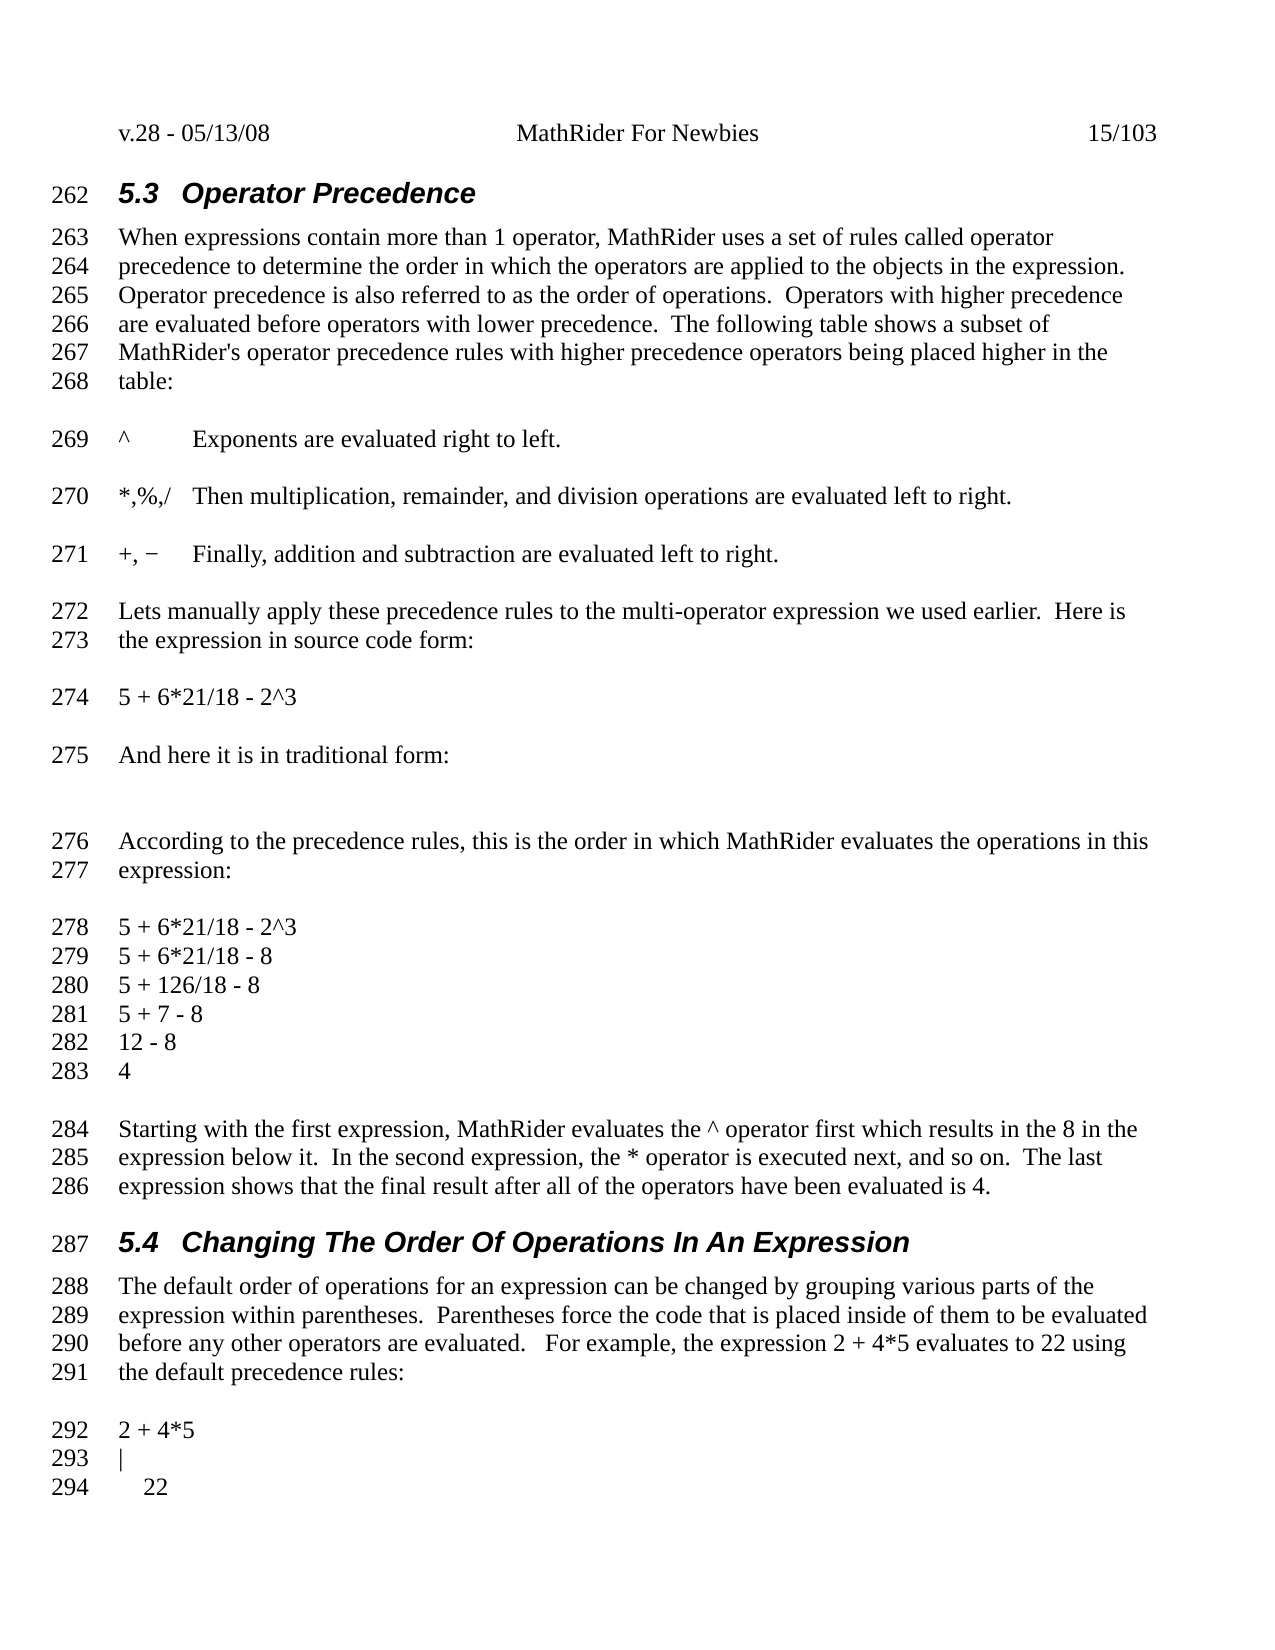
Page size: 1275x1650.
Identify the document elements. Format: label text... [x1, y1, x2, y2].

text According to the precedence rules, this is the order in which MathRider evaluates the operations in this expression: [118, 826, 1157, 884]
subtitle Operator Precedence [118, 176, 1157, 210]
text 2 + 4*5 [118, 1415, 1157, 1443]
text The default order of operations for an expression can be changed by grouping various parts of the expression within parentheses. Parentheses force the code that is placed inside of them to be evaluated before any other operators are evaluated. For example, the expression 2 + 4*5 evaluates to 22 using the default precedence rules: [118, 1271, 1157, 1386]
text Starting with the first expression, MathRider evaluates the ^ operator first which results in the 8 in the expression below it. In the second expression, the * operator is executed next, and so on. The last expression shows that the final result after all of the operators have been evaluated is 4. [118, 1114, 1157, 1200]
text 5 + 6*21/18 - 2^3 [118, 682, 1157, 711]
text 5 + 6*21/18 - 2^3 [118, 912, 1157, 941]
text And here it is in traditional form: [118, 740, 1157, 769]
text | [118, 1443, 1157, 1472]
subtitle Changing The Order Of Operations In An Expression [118, 1225, 1157, 1258]
text Lets manually apply these precedence rules to the multi-operator expression we used earlier. Here is the expression in source code form: [118, 596, 1157, 654]
text 22 [118, 1472, 1157, 1501]
text *,%,/ Then multiplication, remainder, and division operations are evaluated left to right. [118, 481, 1157, 510]
text 5 + 6*21/18 - 8 [118, 941, 1157, 970]
text 5 + 126/18 - 8 [118, 970, 1157, 999]
text When expressions contain more than 1 operator, MathRider uses a set of rules called operator precedence to determine the order in which the operators are applied to the objects in the expression. Operator precedence is also referred to as the order of operations. Operators with higher precedence are evaluated before operators with lower precedence. The following table shows a subset of MathRider's operator precedence rules with higher precedence operators being placed higher in the table: [118, 222, 1157, 395]
text 12 - 8 [118, 1027, 1157, 1056]
text ^ Exponents are evaluated right to left. [118, 424, 1157, 452]
text +, − Finally, addition and subtraction are evaluated left to right. [118, 539, 1157, 567]
text 4 [118, 1056, 1157, 1085]
text 5 + 7 - 8 [118, 999, 1157, 1027]
